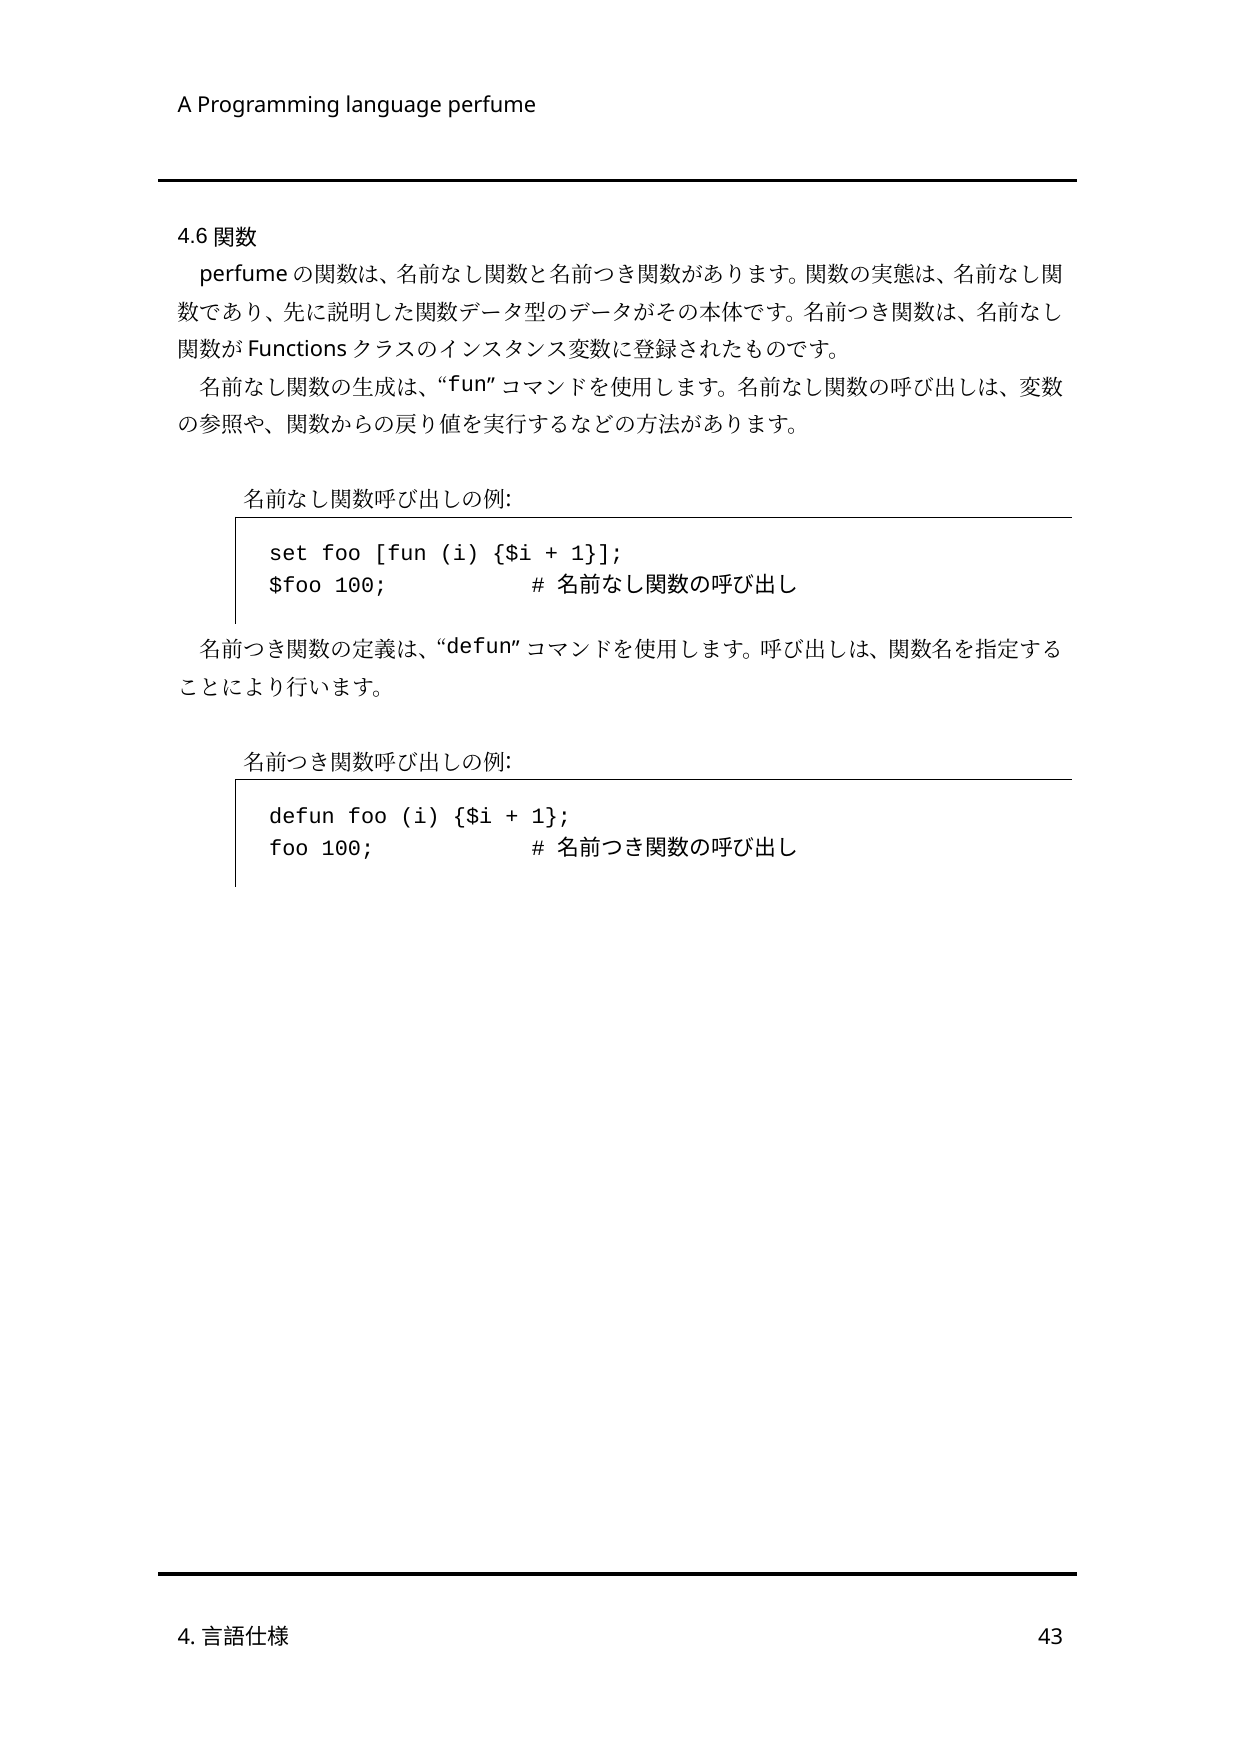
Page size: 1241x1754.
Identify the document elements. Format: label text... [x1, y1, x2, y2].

table_header defun foo (i) {$i + 1}; foo 100; # 名前つき関数の呼び出し [236, 780, 1072, 887]
text perfumeの関数は、名前なし関数と名前つき関数があります。関数の実態は、名前なし関数であり、先に説明した関数データ型のデータがその本体です。名前つき関数は、名前なし関数がFunctionsクラスのインスタンス変数に登録されたものです。 [177, 254, 1063, 367]
table_header set foo [fun (i) {$i + 1}]; $foo 100; # 名前なし関数の呼び出し [236, 518, 1072, 624]
text 名前つき関数呼び出しの例: [243, 742, 1063, 779]
text 名前つき関数の定義は、“defun” コマンドを使用します。呼び出しは、関数名を指定することにより行います。 [177, 629, 1063, 704]
text 名前なし関数呼び出しの例: [243, 479, 1063, 517]
text 名前なし関数の生成は、“fun” コマンドを使用します。名前なし関数の呼び出しは、変数の参照や、関数からの戻り値を実行するなどの方法があります。 [177, 367, 1063, 442]
subtitle 4.6 関数 [177, 217, 1063, 254]
